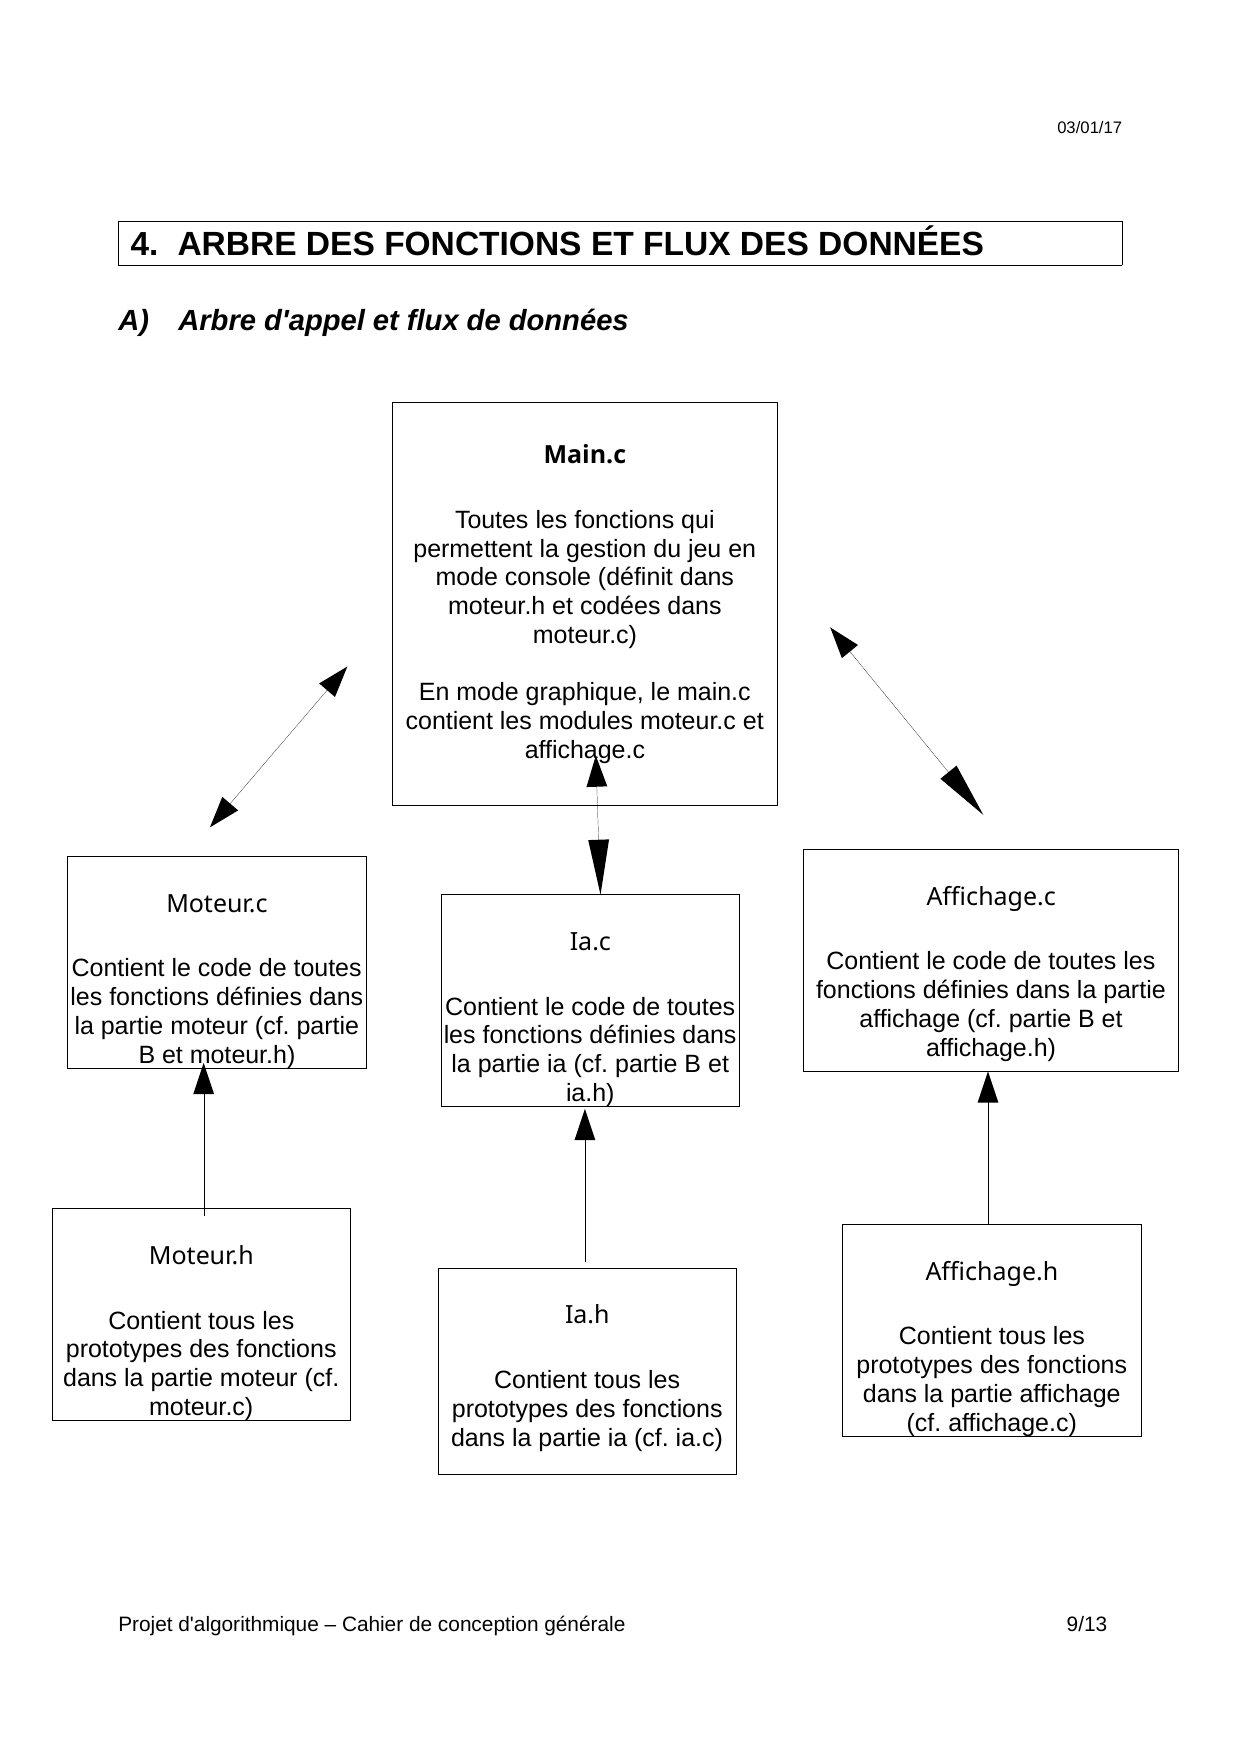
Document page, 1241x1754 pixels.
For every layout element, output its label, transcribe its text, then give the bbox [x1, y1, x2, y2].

subtitle ARBRE DES FONCTIONS ET FLUX DES DONNÉES [119, 222, 1122, 265]
subtitle Arbre d'appel et flux de données [118, 303, 1122, 336]
